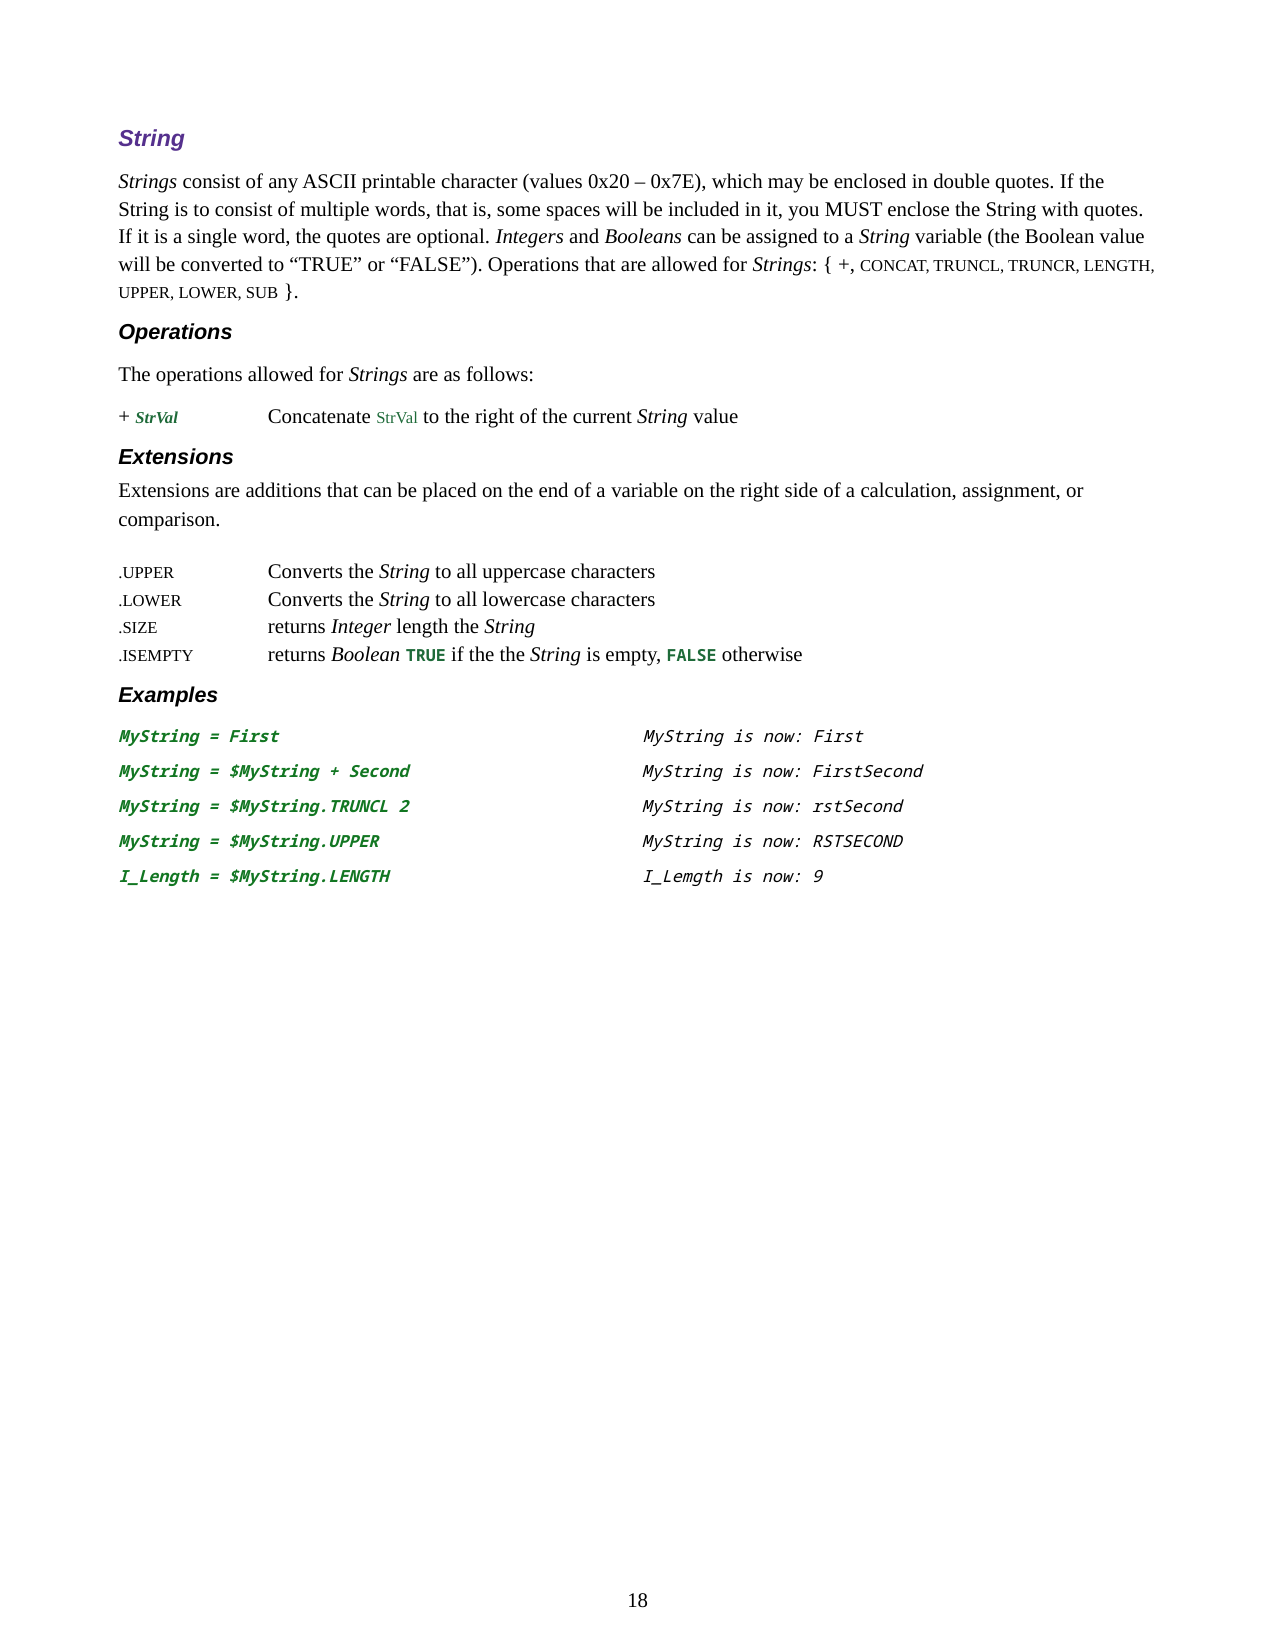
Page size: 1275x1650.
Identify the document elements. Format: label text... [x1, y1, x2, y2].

subtitle Operations [118, 319, 1157, 344]
text Extensions are additions that can be placed on the end of a variable on the right side of a calculation, assignment, or comparison. [118, 478, 1157, 531]
text .LOWER Converts the String to all lowercase characters [118, 587, 1157, 611]
text .SIZE returns Integer length the String [118, 614, 1157, 638]
text + StrVal Concatenate StrVal to the right of the current String value [118, 404, 1157, 428]
text MyString = $MyString.UPPER MyString is now: RSTSECOND [118, 829, 1157, 852]
text The operations allowed for Strings are as follows: [118, 362, 1157, 386]
text MyString = $MyString + Second MyString is now: FirstSecond [118, 759, 1157, 782]
text MyString = $MyString.TRUNCL 2 MyString is now: rstSecond [118, 794, 1157, 817]
text MyString = First MyString is now: First [118, 724, 1157, 747]
subtitle String [118, 124, 1157, 151]
text Strings consist of any ASCII printable character (values 0x20 – 0x7E), which may be enclosed in double quotes. If the String is to consist of multiple words, that is, some spaces will be included in it, you MUST enclose the String with quotes. If it is a single word, the quotes are optional. Integers and Booleans can be assigned to a String variable (the Boolean value will be converted to “TRUE” or “FALSE”). Operations that are allowed for Strings: { +, CONCAT, TRUNCL, TRUNCR, LENGTH, UPPER, LOWER, SUB }. [118, 169, 1157, 303]
text .UPPER Converts the String to all uppercase characters [118, 559, 1157, 583]
subtitle Examples [118, 682, 1157, 707]
text I_Length = $MyString.LENGTH I_Lemgth is now: 9 [118, 864, 1157, 887]
text .ISEMPTY returns Boolean TRUE if the the String is empty, FALSE otherwise [118, 642, 1157, 666]
subtitle Extensions [118, 444, 1157, 469]
